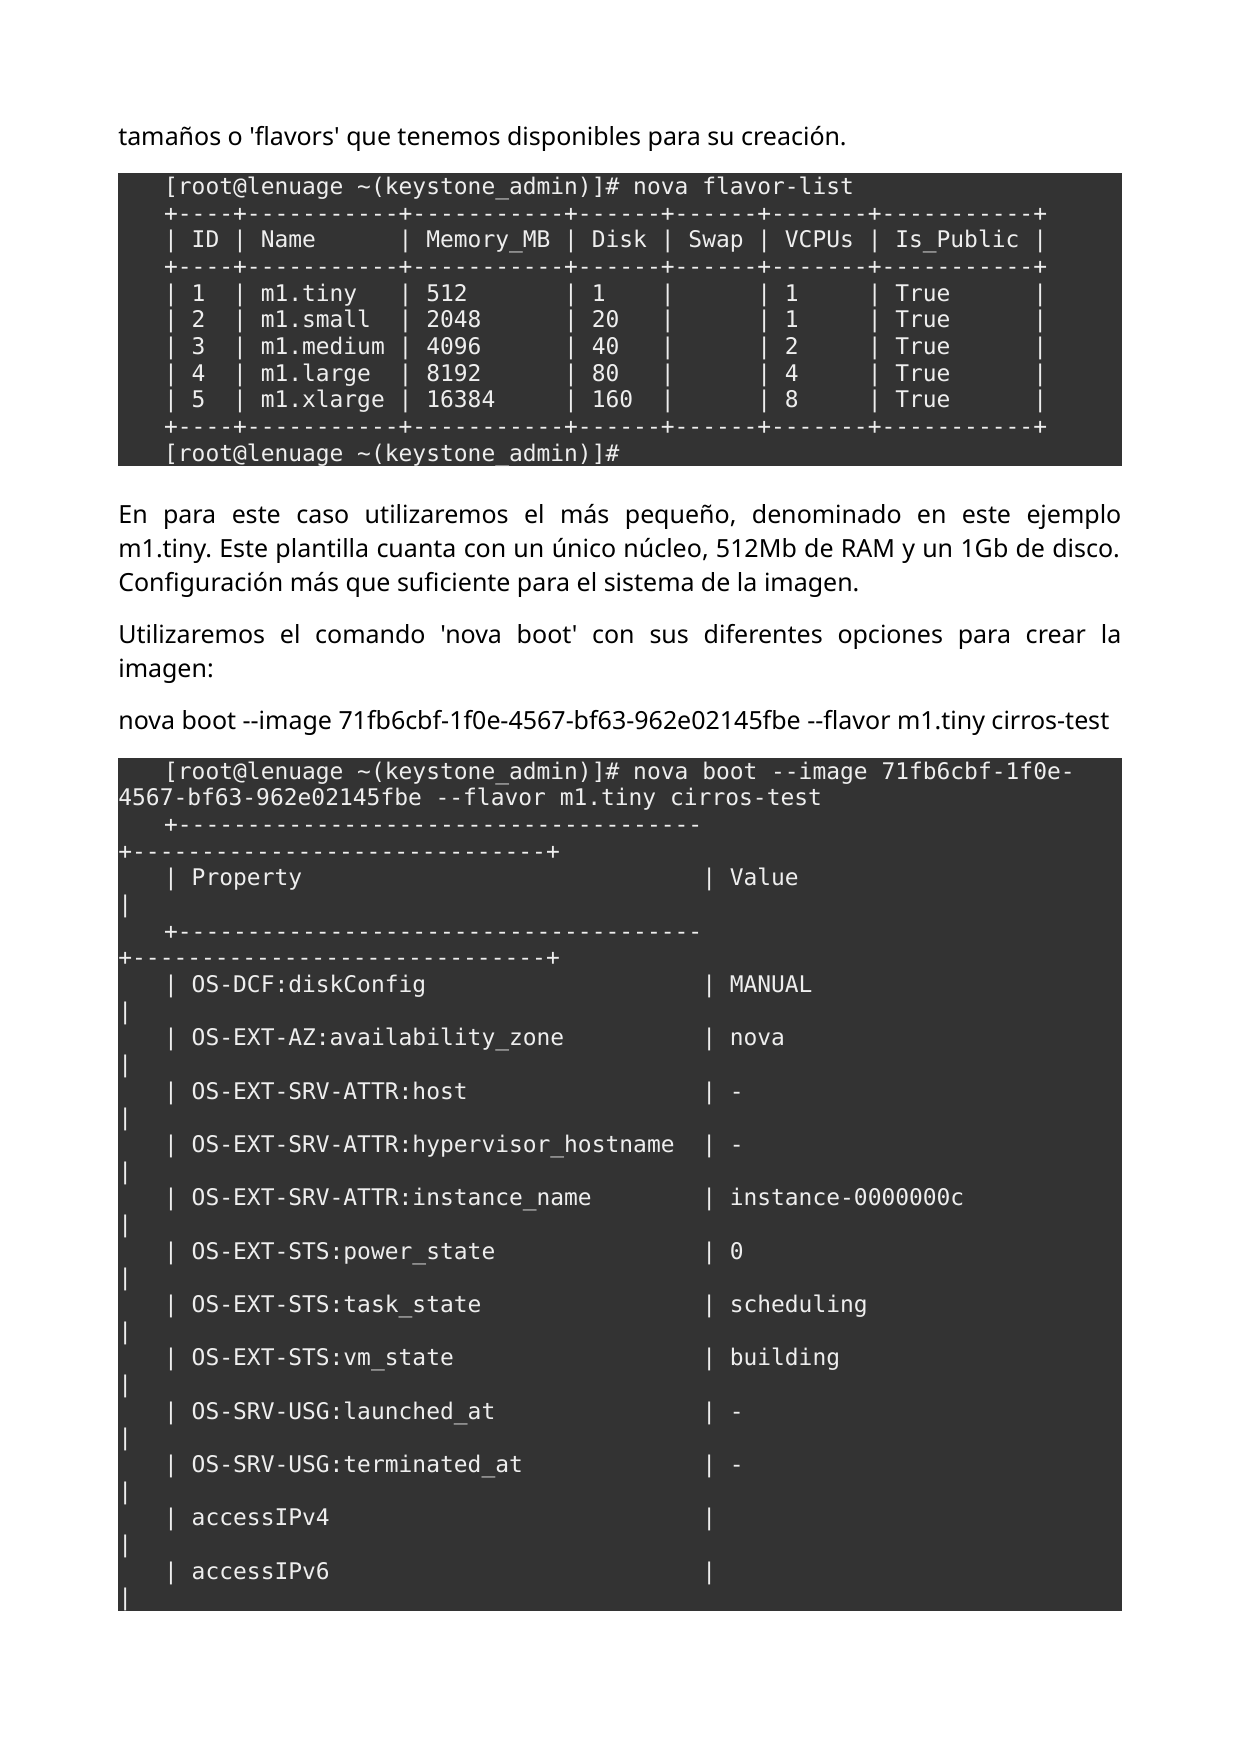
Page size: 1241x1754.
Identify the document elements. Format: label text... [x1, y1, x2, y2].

text | OS-EXT-STS:task_state | scheduling | [118, 1291, 1122, 1344]
text | OS-EXT-SRV-ATTR:hypervisor_hostname | - | [118, 1131, 1122, 1184]
text [root@lenuage ~(keystone_admin)]# [118, 440, 1122, 466]
text tamaños o 'flavors' que tenemos disponibles para su creación. [118, 118, 1122, 152]
text [root@lenuage ~(keystone_admin)]# nova flavor-list [118, 173, 1122, 200]
text | OS-EXT-STS:vm_state | building | [118, 1344, 1122, 1398]
text | 1 | m1.tiny | 512 | 1 | | 1 | True | [118, 280, 1122, 306]
text +----+-----------+-----------+------+------+-------+-----------+ [118, 413, 1122, 440]
text +----+-----------+-----------+------+------+-------+-----------+ [118, 200, 1122, 226]
text | accessIPv4 | | [118, 1504, 1122, 1558]
text | OS-SRV-USG:terminated_at | - | [118, 1451, 1122, 1504]
text | 2 | m1.small | 2048 | 20 | | 1 | True | [118, 306, 1122, 333]
text +--------------------------------------+------------------------------+ [118, 811, 1122, 864]
text | Property | Value | [118, 864, 1122, 918]
text | OS-EXT-SRV-ATTR:host | - | [118, 1078, 1122, 1131]
text | ID | Name | Memory_MB | Disk | Swap | VCPUs | Is_Public | [118, 226, 1122, 253]
text | OS-EXT-STS:power_state | 0 | [118, 1238, 1122, 1291]
text | accessIPv6 | | [118, 1558, 1122, 1611]
text Utilizaremos el comando 'nova boot' con sus diferentes opciones para crear la imagen: [118, 617, 1122, 685]
text En para este caso utilizaremos el más pequeño, denominado en este ejemplo m1.tiny. Este plantilla cuanta con un único núcleo, 512Mb de RAM y un 1Gb de disco. Configuración más que suficiente para el sistema de la imagen. [118, 496, 1122, 599]
text nova boot --image 71fb6cbf-1f0e-4567-bf63-962e02145fbe --flavor m1.tiny cirros-test [118, 703, 1122, 737]
text | 3 | m1.medium | 4096 | 40 | | 2 | True | [118, 333, 1122, 360]
text | 5 | m1.xlarge | 16384 | 160 | | 8 | True | [118, 386, 1122, 413]
text | OS-EXT-SRV-ATTR:instance_name | instance-0000000c | [118, 1184, 1122, 1238]
text | 4 | m1.large | 8192 | 80 | | 4 | True | [118, 360, 1122, 386]
text [root@lenuage ~(keystone_admin)]# nova boot --image 71fb6cbf-1f0e-4567-bf63-962e02145fbe --flavor m1.tiny cirros-test [118, 758, 1122, 811]
text | OS-DCF:diskConfig | MANUAL | [118, 971, 1122, 1024]
text +--------------------------------------+------------------------------+ [118, 918, 1122, 971]
text +----+-----------+-----------+------+------+-------+-----------+ [118, 253, 1122, 280]
text | OS-SRV-USG:launched_at | - | [118, 1398, 1122, 1451]
text | OS-EXT-AZ:availability_zone | nova | [118, 1024, 1122, 1078]
